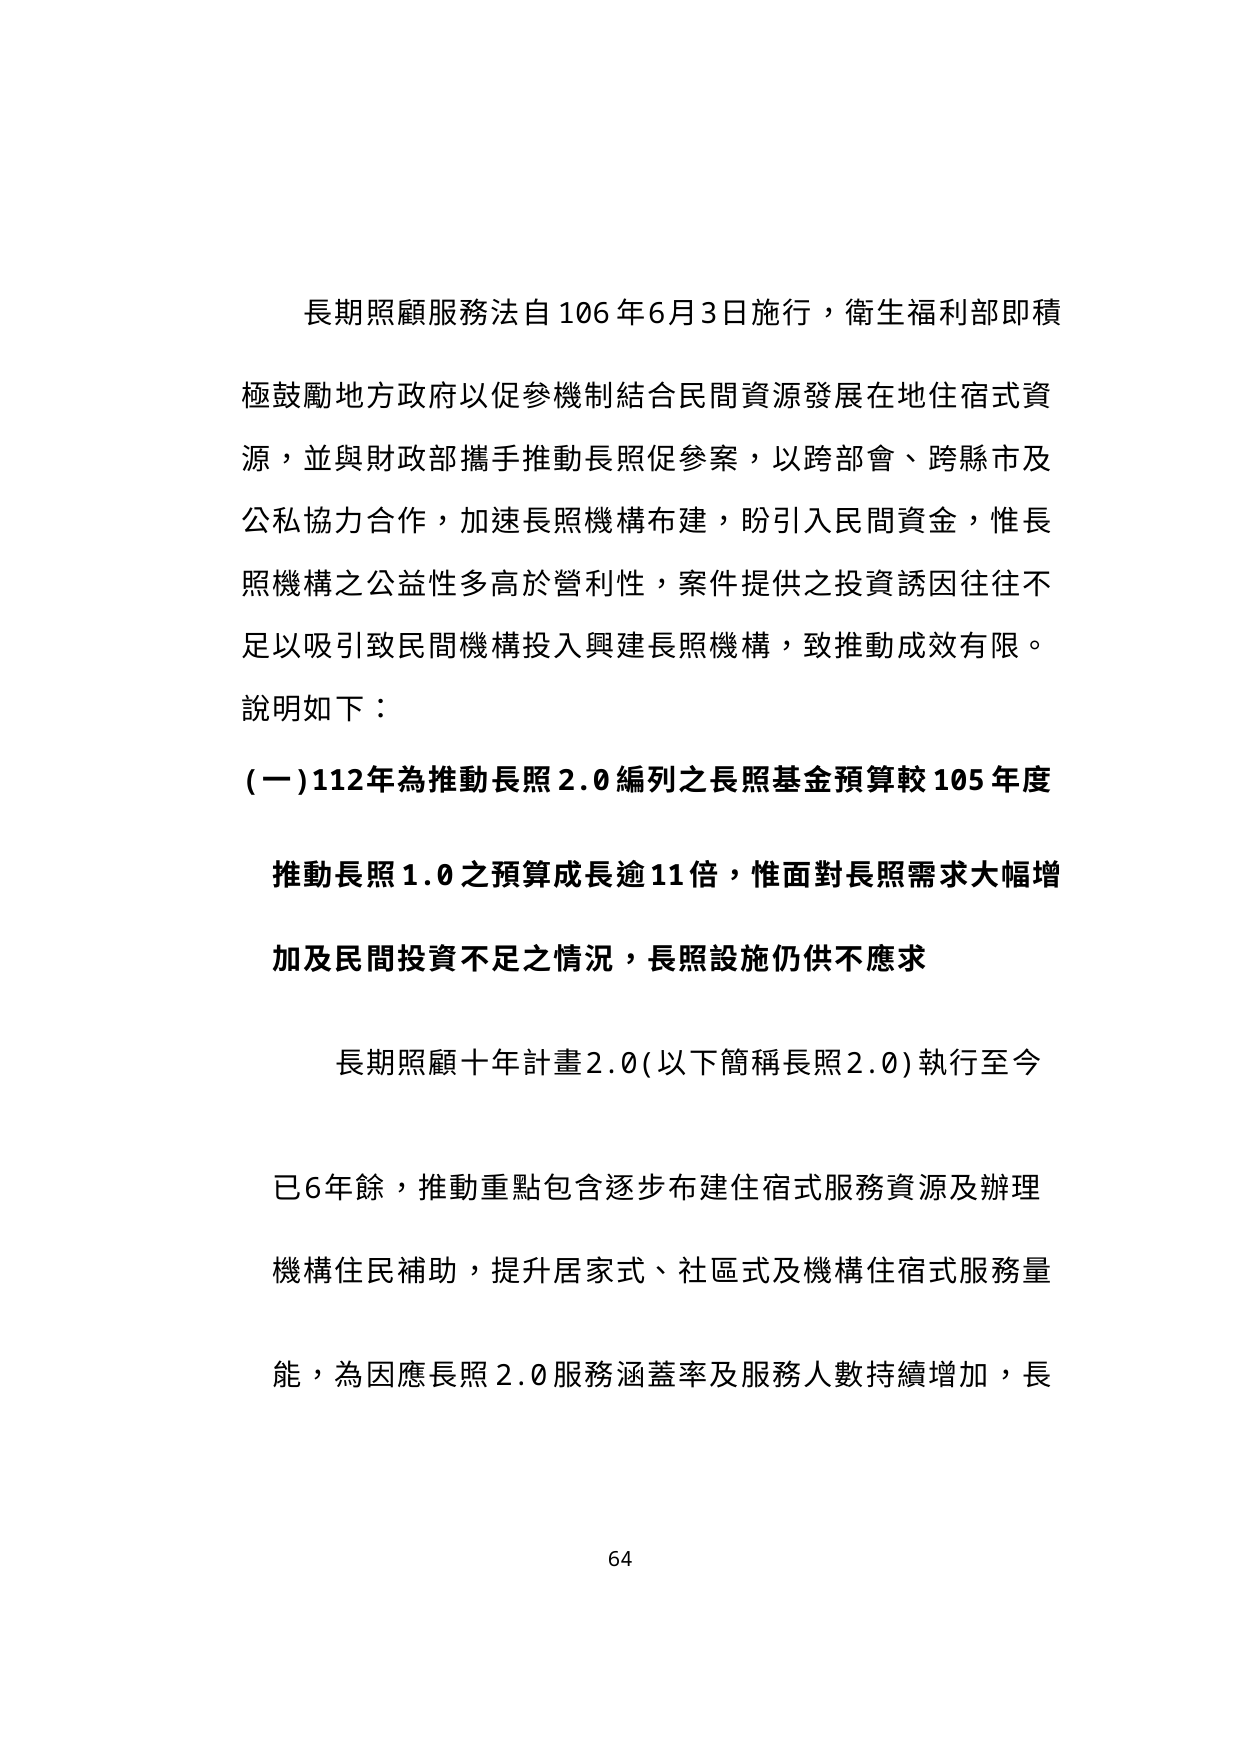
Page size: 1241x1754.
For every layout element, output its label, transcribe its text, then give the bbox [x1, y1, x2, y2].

text (一)112年為推動長照2.0編列之長照基金預算較105年度推動長照1.0之預算成長逾11倍，惟面對長照需求大幅增加及民間投資不足之情況，長照設施仍供不應求 [236, 727, 1063, 977]
text 長期照顧服務法自106年6月3日施行，衛生福利部即積極鼓勵地方政府以促參機制結合民間資源發展在地住宿式資源，並與財政部攜手推動長照促參案，以跨部會、跨縣市及公私協力合作，加速長照機構布建，盼引入民間資金，惟長照機構之公益性多高於營利性，案件提供之投資誘因往往不足以吸引致民間機構投入興建長照機構，致推動成效有限。說明如下： [236, 227, 1063, 727]
text 長期照顧十年計畫2.0(以下簡稱長照2.0)執行至今已6年餘，推動重點包含逐步布建住宿式服務資源及辦理機構住民補助，提升居家式、社區式及機構住宿式服務量能，為因應長照2.0服務涵蓋率及服務人數持續增加，長 [266, 977, 1063, 1415]
